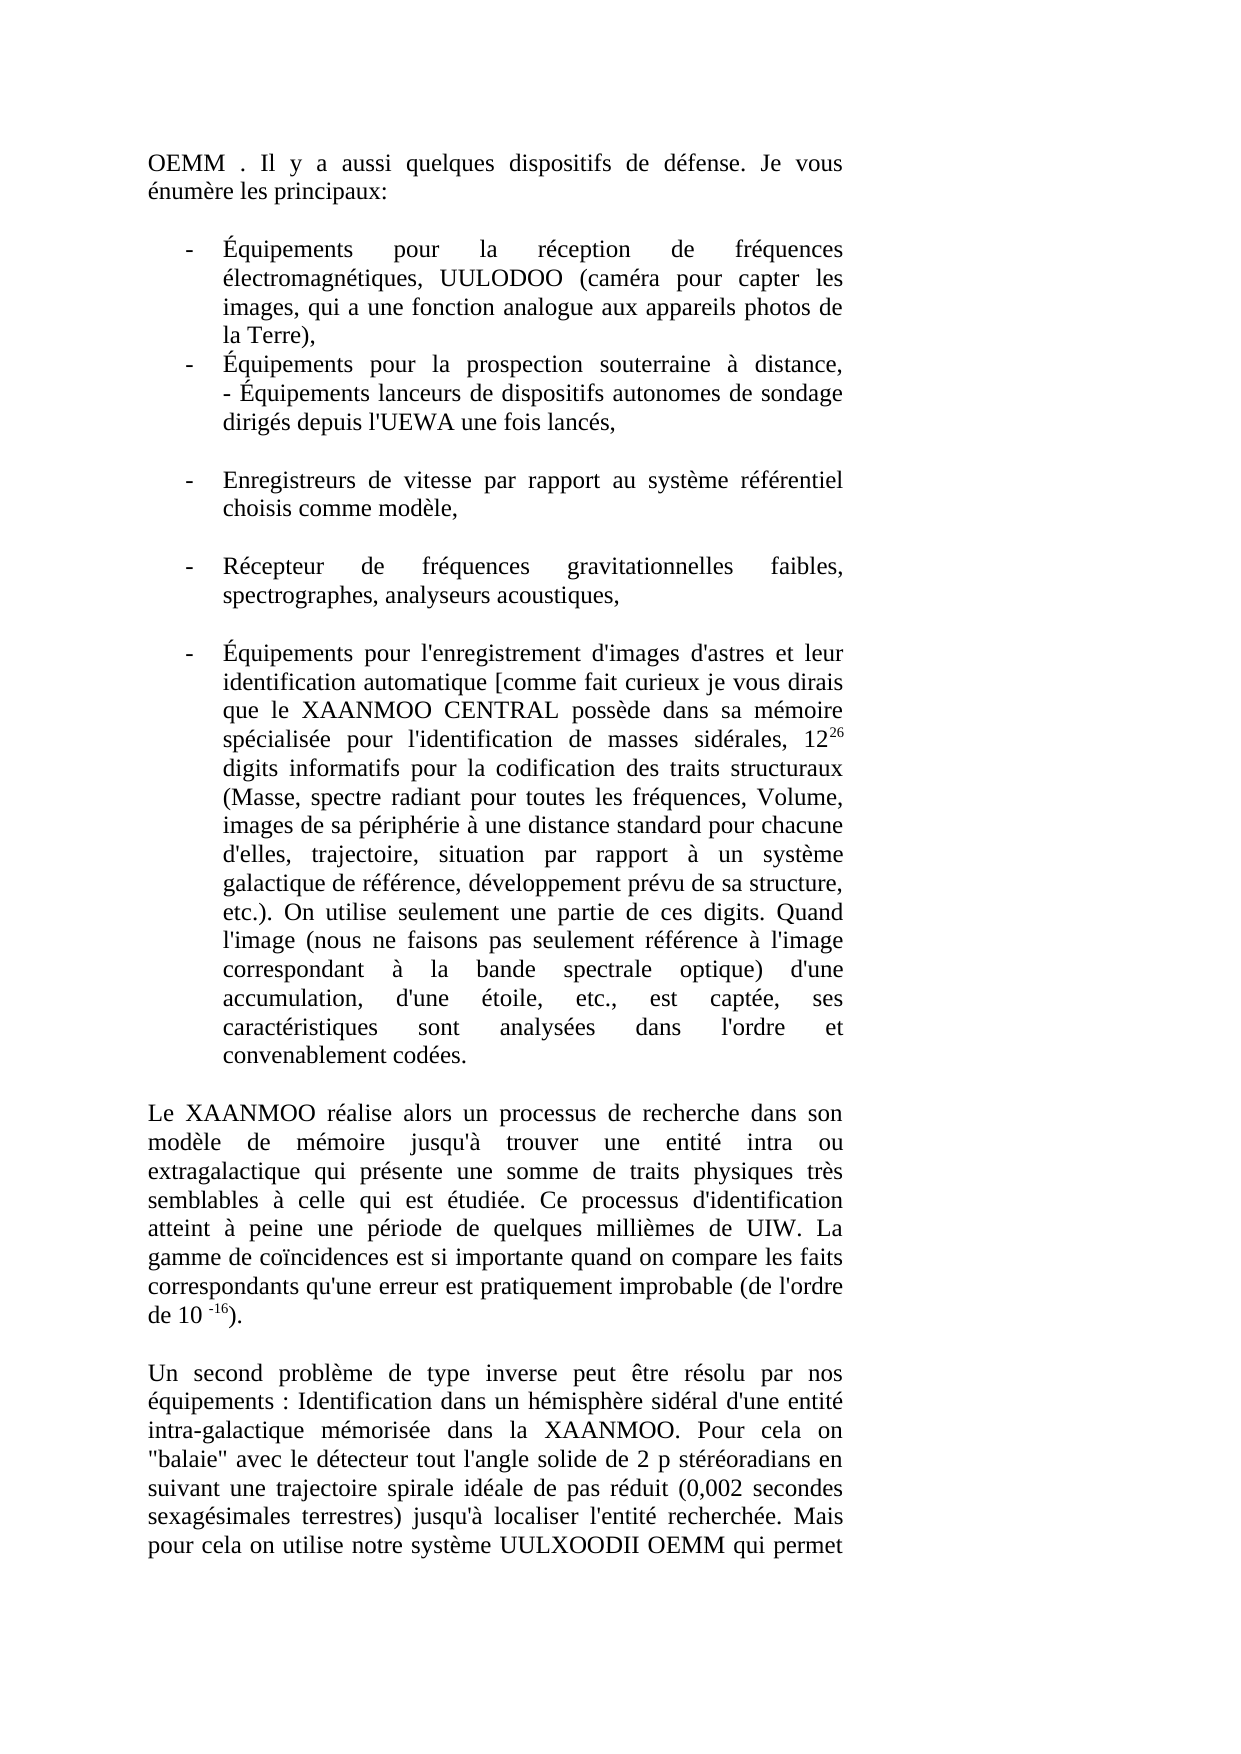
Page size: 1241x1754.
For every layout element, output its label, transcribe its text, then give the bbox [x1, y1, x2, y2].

list Équipements pour la prospection souterraine à distance, - Équipements lanceurs de dispositifs autonomes de sondage dirigés depuis l'UEWA une fois lancés, [185, 349, 844, 436]
list Enregistreurs de vitesse par rapport au système référentiel choisis comme modèle, [185, 465, 844, 522]
text Un second problème de type inverse peut être résolu par nos équipements : Identification dans un hémisphère sidéral d'une entité intra-galactique mémorisée dans la XAANMOO. Pour cela on "balaie" avec le détecteur tout l'angle solide de 2 p stéréoradians en suivant une trajectoire spirale idéale de pas réduit (0,002 secondes sexagésimales terrestres) jusqu'à localiser l'entité recherchée. Mais pour cela on utilise notre système UULXOODII OEMM qui permet [148, 1358, 844, 1559]
text Le XAANMOO réalise alors un processus de recherche dans son modèle de mémoire jusqu'à trouver une entité intra ou extragalactique qui présente une somme de traits physiques très semblables à celle qui est étudiée. Ce processus d'identification atteint à peine une période de quelques millièmes de UIW. La gamme de coïncidences est si importante quand on compare les faits correspondants qu'une erreur est pratiquement improbable (de l'ordre de 10 -16). [148, 1098, 844, 1328]
list Équipements pour l'enregistrement d'images d'astres et leur identification automatique [comme fait curieux je vous dirais que le XAANMOO CENTRAL possède dans sa mémoire spécialisée pour l'identification de masses sidérales, 1226 digits informatifs pour la codification des traits structuraux (Masse, spectre radiant pour toutes les fréquences, Volume, images de sa périphérie à une distance standard pour chacune d'elles, trajectoire, situation par rapport à un système galactique de référence, développement prévu de sa structure, etc.). On utilise seulement une partie de ces digits. Quand l'image (nous ne faisons pas seulement référence à l'image correspondant à la bande spectrale optique) d'une accumulation, d'une étoile, etc., est captée, ses caractéristiques sont analysées dans l'ordre et convenablement codées. [185, 638, 844, 1069]
list Équipements pour la réception de fréquences électromagnétiques, UULODOO (caméra pour capter les images, qui a une fonction analogue aux appareils photos de la Terre), [185, 234, 844, 349]
text OEMM . Il y a aussi quelques dispositifs de défense. Je vous énumère les principaux: [148, 148, 844, 205]
list Récepteur de fréquences gravitationnelles faibles, spectrographes, analyseurs acoustiques, [185, 551, 844, 609]
